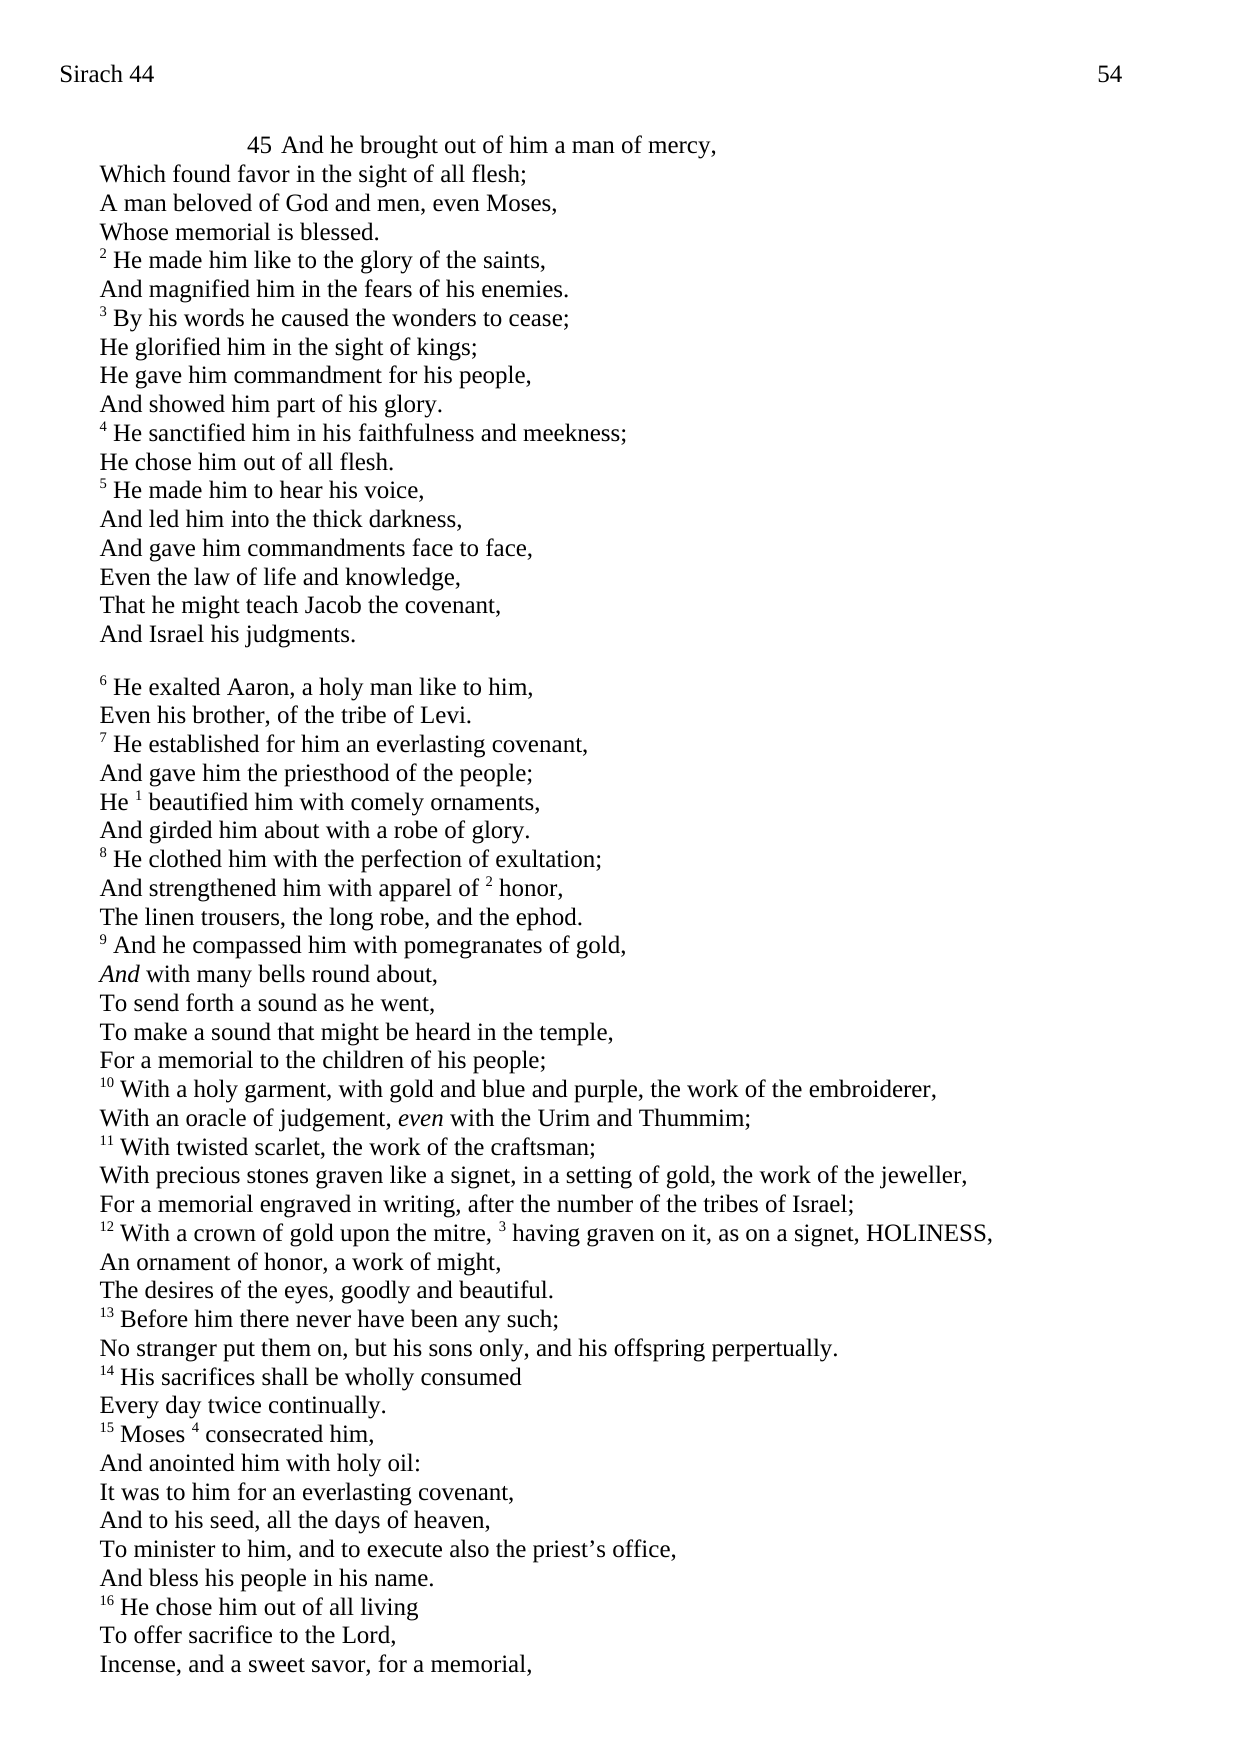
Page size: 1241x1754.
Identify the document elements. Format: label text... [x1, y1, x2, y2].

text He chose him out of all flesh. [99, 447, 1122, 475]
text Every day twice continually. [99, 1391, 1122, 1419]
text Which found favor in the sight of all flesh; [99, 159, 1122, 188]
text And Israel his judgments. [99, 619, 1122, 648]
text 9 And he compassed him with pomegranates of gold, [99, 931, 1122, 959]
text 4 He sanctified him in his faithfulness and meekness; [99, 418, 1122, 447]
text And to his seed, all the days of heaven, [99, 1506, 1122, 1534]
text With precious stones graven like a signet, in a setting of gold, the work of the jeweller, [99, 1161, 1122, 1189]
text And strengthened him with apparel of 2 honor, [99, 873, 1122, 902]
text Even his brother, of the tribe of Levi. [99, 701, 1122, 729]
text It was to him for an everlasting covenant, [99, 1477, 1122, 1506]
text He gave him commandment for his people, [99, 360, 1122, 389]
text No stranger put them on, but his sons only, and his offspring perpertually. [99, 1333, 1122, 1362]
text 3 By his words he caused the wonders to cease; [99, 303, 1122, 332]
text To send forth a sound as he went, [99, 988, 1122, 1017]
text 12 With a crown of gold upon the mitre, 3 having graven on it, as on a signet, HOLINESS, [99, 1218, 1122, 1247]
text And with many bells round about, [99, 959, 1122, 988]
text And showed him part of his glory. [99, 389, 1122, 418]
text To minister to him, and to execute also the priest’s office, [99, 1534, 1122, 1563]
text He glorified him in the sight of kings; [99, 332, 1122, 360]
text For a memorial engraved in writing, after the number of the tribes of Israel; [99, 1189, 1122, 1218]
text 2 He made him like to the glory of the saints, [99, 245, 1122, 274]
text 13 Before him there never have been any such; [99, 1304, 1122, 1333]
text The linen trousers, the long robe, and the ephod. [99, 902, 1122, 931]
text And magnified him in the fears of his enemies. [99, 274, 1122, 303]
text 45And he brought out of him a man of mercy, [247, 130, 1122, 159]
text 14 His sacrifices shall be wholly consumed [99, 1362, 1122, 1391]
text With an oracle of judgement, even with the Urim and Thummim; [99, 1103, 1122, 1132]
text 15 Moses 4 consecrated him, [99, 1419, 1122, 1448]
text 7 He established for him an everlasting covenant, [99, 729, 1122, 758]
text An ornament of honor, a work of might, [99, 1247, 1122, 1276]
text 8 He clothed him with the perfection of exultation; [99, 844, 1122, 873]
text To offer sacrifice to the Lord, [99, 1621, 1122, 1649]
text To make a sound that might be heard in the temple, [99, 1017, 1122, 1046]
text 16 He chose him out of all living [99, 1592, 1122, 1621]
text Whose memorial is blessed. [99, 217, 1122, 245]
text And anointed him with holy oil: [99, 1448, 1122, 1477]
text And led him into the thick darkness, [99, 504, 1122, 533]
text He 1 beautified him with comely ornaments, [99, 787, 1122, 816]
text And girded him about with a robe of glory. [99, 816, 1122, 844]
text Incense, and a sweet savor, for a memorial, [99, 1649, 1122, 1678]
text And gave him the priesthood of the people; [99, 758, 1122, 787]
text That he might teach Jacob the covenant, [99, 590, 1122, 619]
text 5 He made him to hear his voice, [99, 475, 1122, 504]
text A man beloved of God and men, even Moses, [99, 188, 1122, 217]
text 11 With twisted scarlet, the work of the craftsman; [99, 1132, 1122, 1161]
text Even the law of life and knowledge, [99, 562, 1122, 590]
text For a memorial to the children of his people; [99, 1046, 1122, 1074]
text The desires of the eyes, goodly and beautiful. [99, 1276, 1122, 1304]
text And gave him commandments face to face, [99, 533, 1122, 562]
text 6 He exalted Aaron, a holy man like to him, [99, 672, 1122, 701]
text And bless his people in his name. [99, 1563, 1122, 1592]
text 10 With a holy garment, with gold and blue and purple, the work of the embroiderer, [99, 1074, 1122, 1103]
